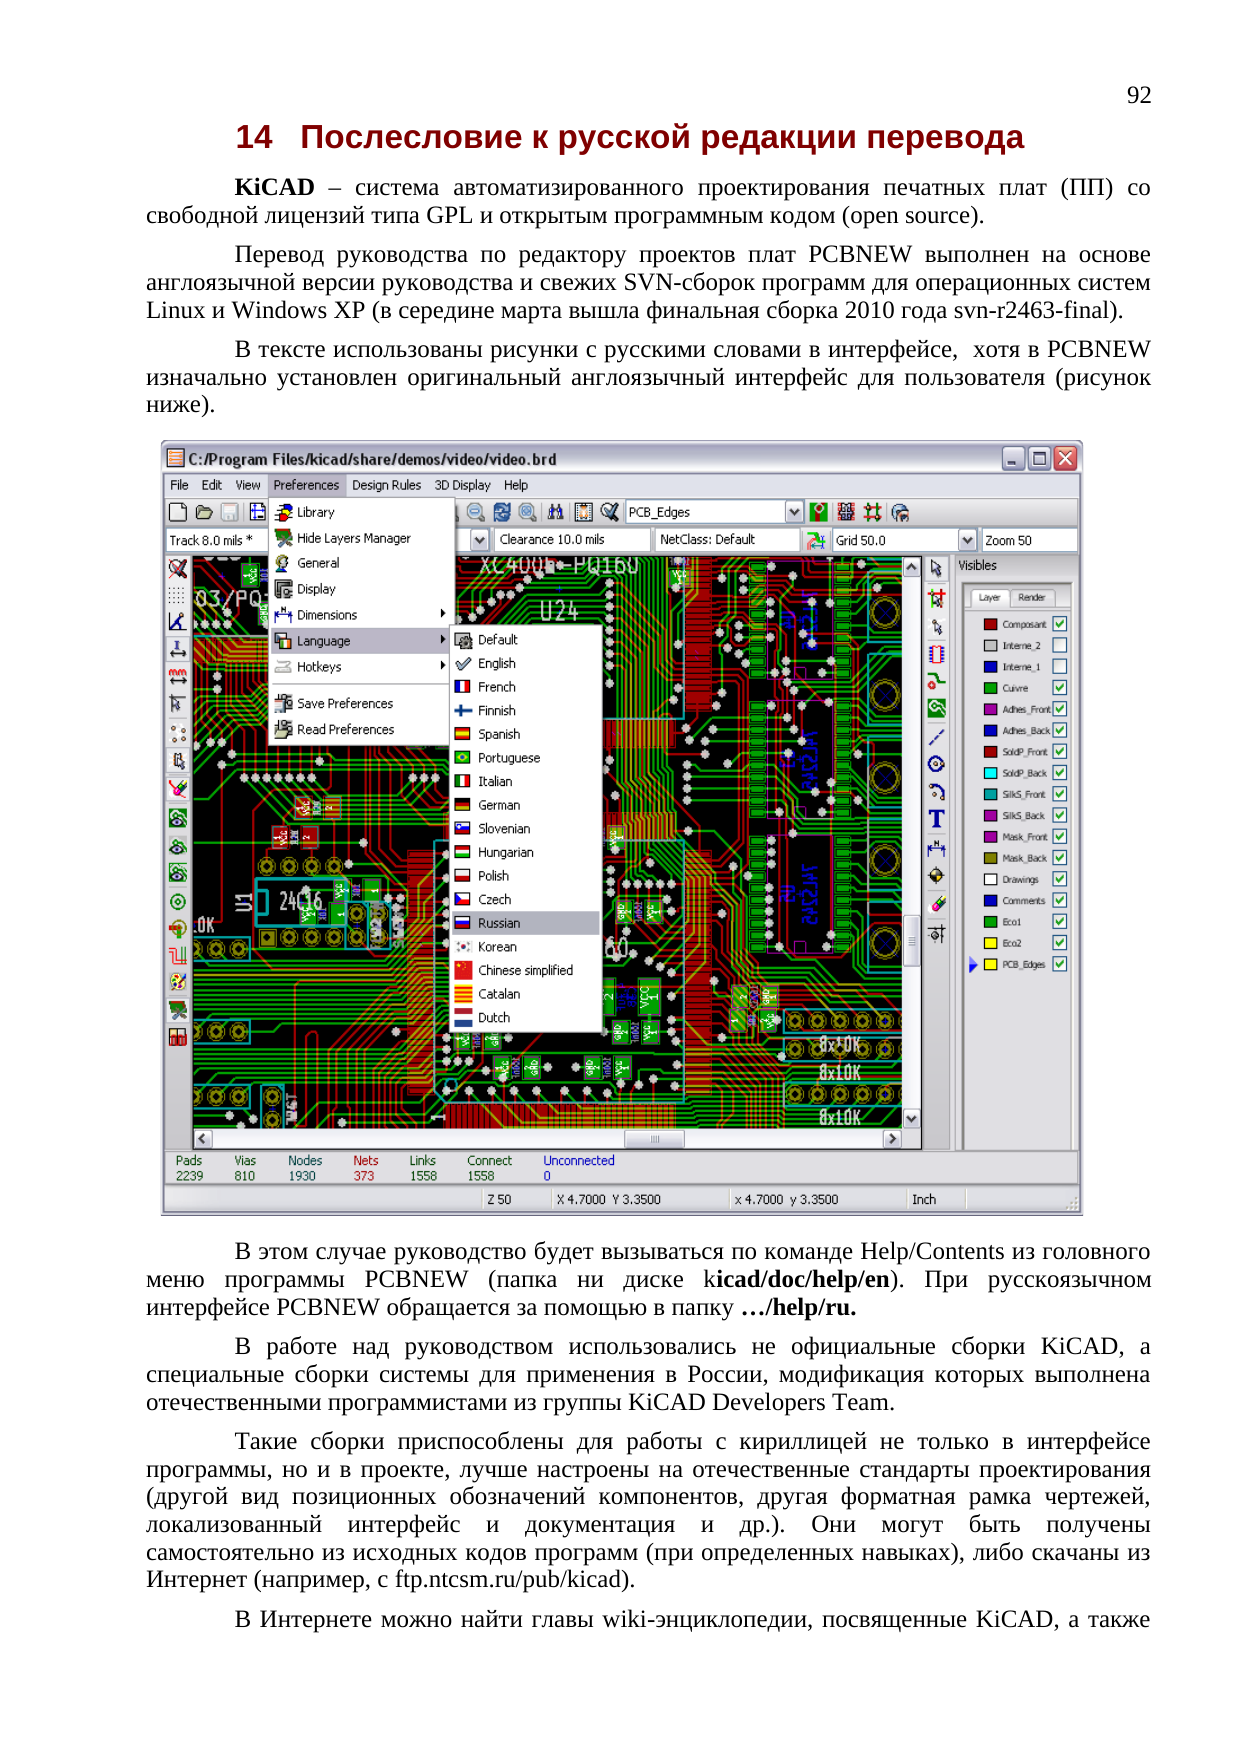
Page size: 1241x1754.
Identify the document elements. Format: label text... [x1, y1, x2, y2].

text В этом случае руководство будет вызываться по команде Help/Contents из головного меню программы PCBNEW (папка ни диске kicad/doc/help/en). При русскоязычном интерфейсе PCBNEW обращается за помощью в папку …/help/ru. [146, 1237, 1152, 1320]
picture [160, 440, 1084, 1216]
text KiCAD – система автоматизированного проектирования печатных плат (ПП) со свободной лицензий типа GPL и открытым программным кодом (open source). [146, 173, 1152, 228]
text В тексте использованы рисунки с русскими словами в интерфейсе, хотя в PCBNEW изначально установлен оригинальный англоязычный интерфейс для пользователя (рисунок ниже). [146, 335, 1152, 418]
subtitle Послесловие к русской редакции перевода [233, 118, 1152, 155]
text В работе над руководством использовались не официальные сборки KiCAD, а специальные сборки системы для применения в России, модификация которых выполнена отечественными программистами из группы KiCAD Developers Team. [146, 1332, 1152, 1415]
text В Интернете можно найти главы wiki-энциклопедии, посвященные KiCAD, а также [146, 1605, 1152, 1633]
text Такие сборки приспособлены для работы с кириллицей не только в интерфейсе программы, но и в проекте, лучше настроены на отечественные стандарты проектирования (другой вид позиционных обозначений компонентов, другая форматная рамка чертежей, локализованный интерфейс и документация и др.). Они могут быть получены самостоятельно из исходных кодов программ (при определенных навыках), либо скачаны из Интернет (например, с ftp.ntcsm.ru/pub/kicad). [146, 1427, 1152, 1593]
text Перевод руководства по редактору проектов плат PCBNEW выполнен на основе англоязычной версии руководства и свежих SVN-сборок программ для операционных систем Linux и Windows XP (в середине марта вышла финальная сборка 2010 года svn-r2463-final). [146, 240, 1152, 323]
